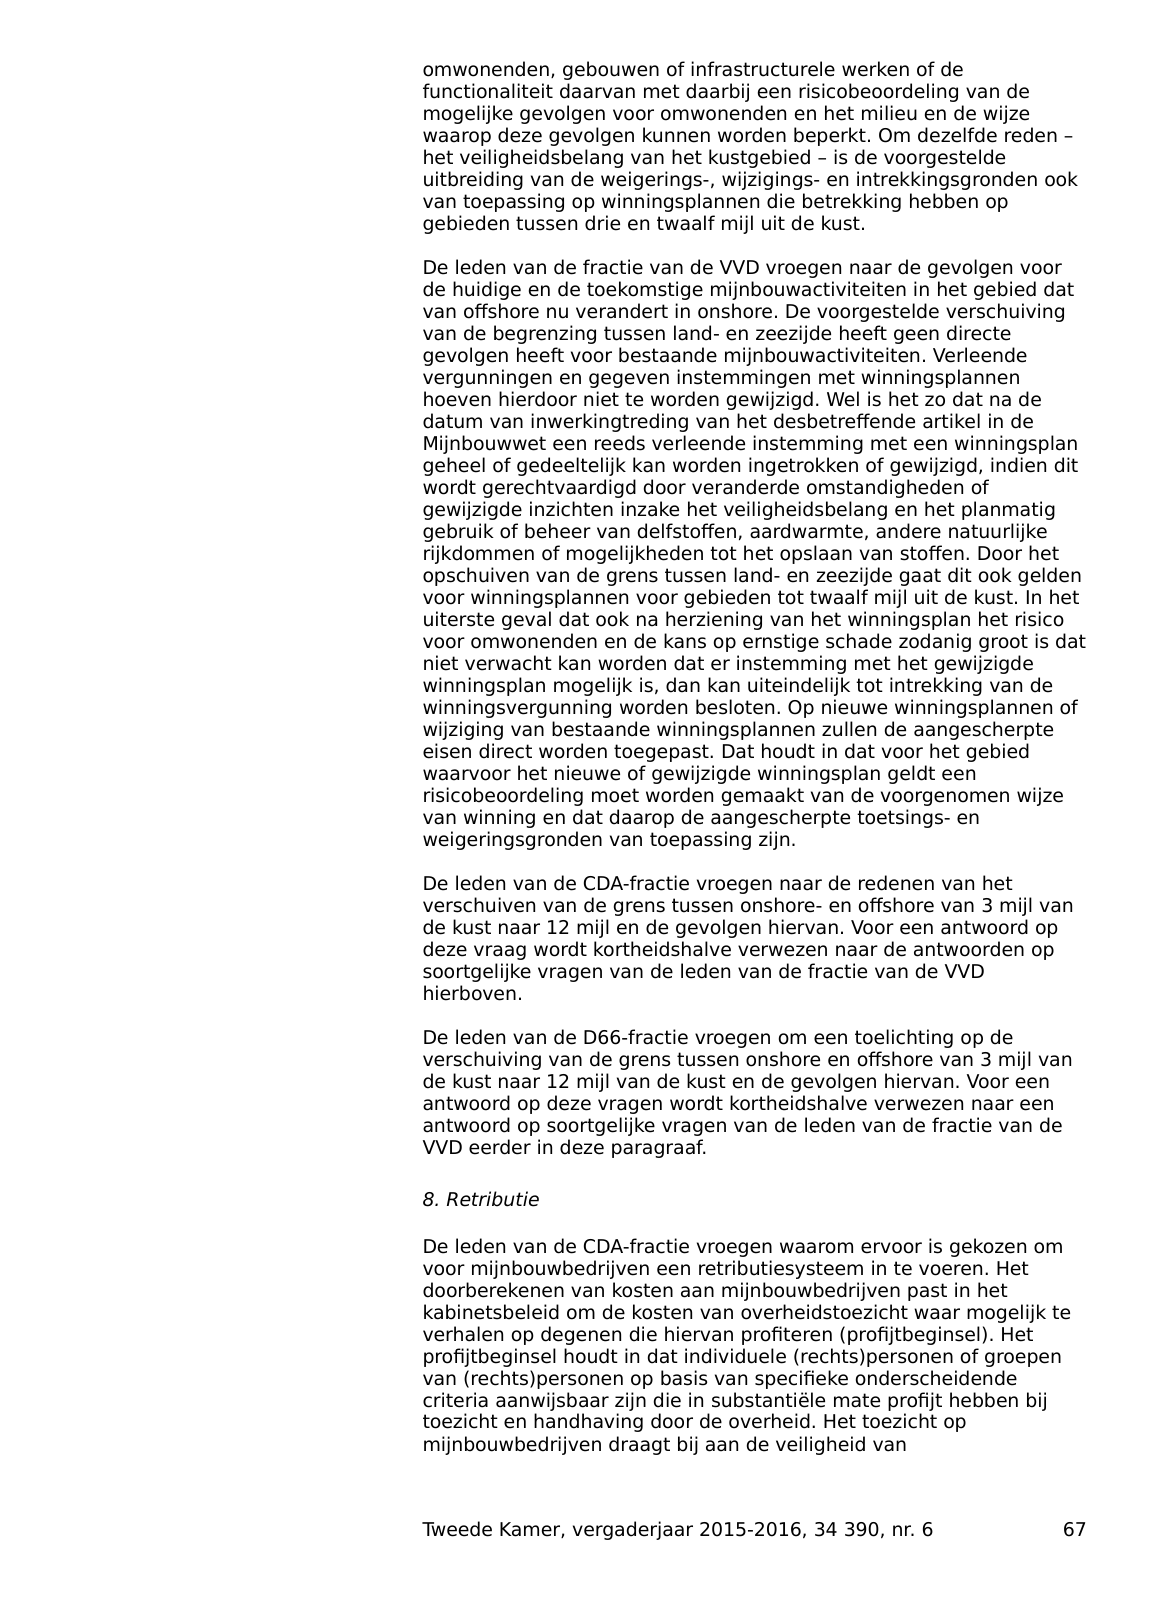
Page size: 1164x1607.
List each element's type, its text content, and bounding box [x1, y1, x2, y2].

text De leden van de fractie van de VVD vroegen naar de gevolgen voor de huidige en de toekomstige mijnbouwactiviteiten in het gebied dat van offshore nu verandert in onshore. De voorgestelde verschuiving van de begrenzing tussen land- en zeezijde heeft geen directe gevolgen heeft voor bestaande mijnbouwactiviteiten. Verleende vergunningen en gegeven instemmingen met winningsplannen hoeven hierdoor niet te worden gewijzigd. Wel is het zo dat na de datum van inwerkingtreding van het desbetreffende artikel in de Mijnbouwwet een reeds verleende instemming met een winningsplan geheel of gedeeltelijk kan worden ingetrokken of gewijzigd, indien dit wordt gerechtvaardigd door veranderde omstandigheden of gewijzigde inzichten inzake het veiligheidsbelang en het planmatig gebruik of beheer van delfstoffen, aardwarmte, andere natuurlijke rijkdommen of mogelijkheden tot het opslaan van stoffen. Door het opschuiven van de grens tussen land- en zeezijde gaat dit ook gelden voor winningsplannen voor gebieden tot twaalf mijl uit de kust. In het uiterste geval dat ook na herziening van het winningsplan het risico voor omwonenden en de kans op ernstige schade zodanig groot is dat niet verwacht kan worden dat er instemming met het gewijzigde winningsplan mogelijk is, dan kan uiteindelijk tot intrekking van de winningsvergunning worden besloten. Op nieuwe winningsplannen of wijziging van bestaande winningsplannen zullen de aangescherpte eisen direct worden toegepast. Dat houdt in dat voor het gebied waarvoor het nieuwe of gewijzigde winningsplan geldt een risicobeoordeling moet worden gemaakt van de voorgenomen wijze van winning en dat daarop de aangescherpte toetsings- en weigeringsgronden van toepassing zijn. [422, 257, 1087, 851]
text De leden van de CDA-fractie vroegen waarom ervoor is gekozen om voor mijnbouwbedrijven een retributiesysteem in te voeren. Het doorberekenen van kosten aan mijnbouwbedrijven past in het kabinetsbeleid om de kosten van overheidstoezicht waar mogelijk te verhalen op degenen die hiervan profiteren (profijtbeginsel). Het profijtbeginsel houdt in dat individuele (rechts)personen of groepen van (rechts)personen op basis van specifieke onderscheidende criteria aanwijsbaar zijn die in substantiële mate profijt hebben bij toezicht en handhaving door de overheid. Het toezicht op mijnbouwbedrijven draagt bij aan de veiligheid van [422, 1236, 1087, 1455]
text De leden van de CDA-fractie vroegen naar de redenen van het verschuiven van de grens tussen onshore- en offshore van 3 mijl van de kust naar 12 mijl en de gevolgen hiervan. Voor een antwoord op deze vraag wordt kortheidshalve verwezen naar de antwoorden op soortgelijke vragen van de leden van de fractie van de VVD hierboven. [422, 873, 1087, 1004]
subtitle 8. Retributie [422, 1189, 1087, 1211]
text omwonenden, gebouwen of infrastructurele werken of de functionaliteit daarvan met daarbij een risicobeoordeling van de mogelijke gevolgen voor omwonenden en het milieu en de wijze waarop deze gevolgen kunnen worden beperkt. Om dezelfde reden – het veiligheidsbelang van het kustgebied – is de voorgestelde uitbreiding van de weigerings-, wijzigings- en intrekkingsgronden ook van toepassing op winningsplannen die betrekking hebben op gebieden tussen drie en twaalf mijl uit de kust. [422, 59, 1087, 235]
text De leden van de D66-fractie vroegen om een toelichting op de verschuiving van de grens tussen onshore en offshore van 3 mijl van de kust naar 12 mijl van de kust en de gevolgen hiervan. Voor een antwoord op deze vragen wordt kortheidshalve verwezen naar een antwoord op soortgelijke vragen van de leden van de fractie van de VVD eerder in deze paragraaf. [422, 1027, 1087, 1159]
